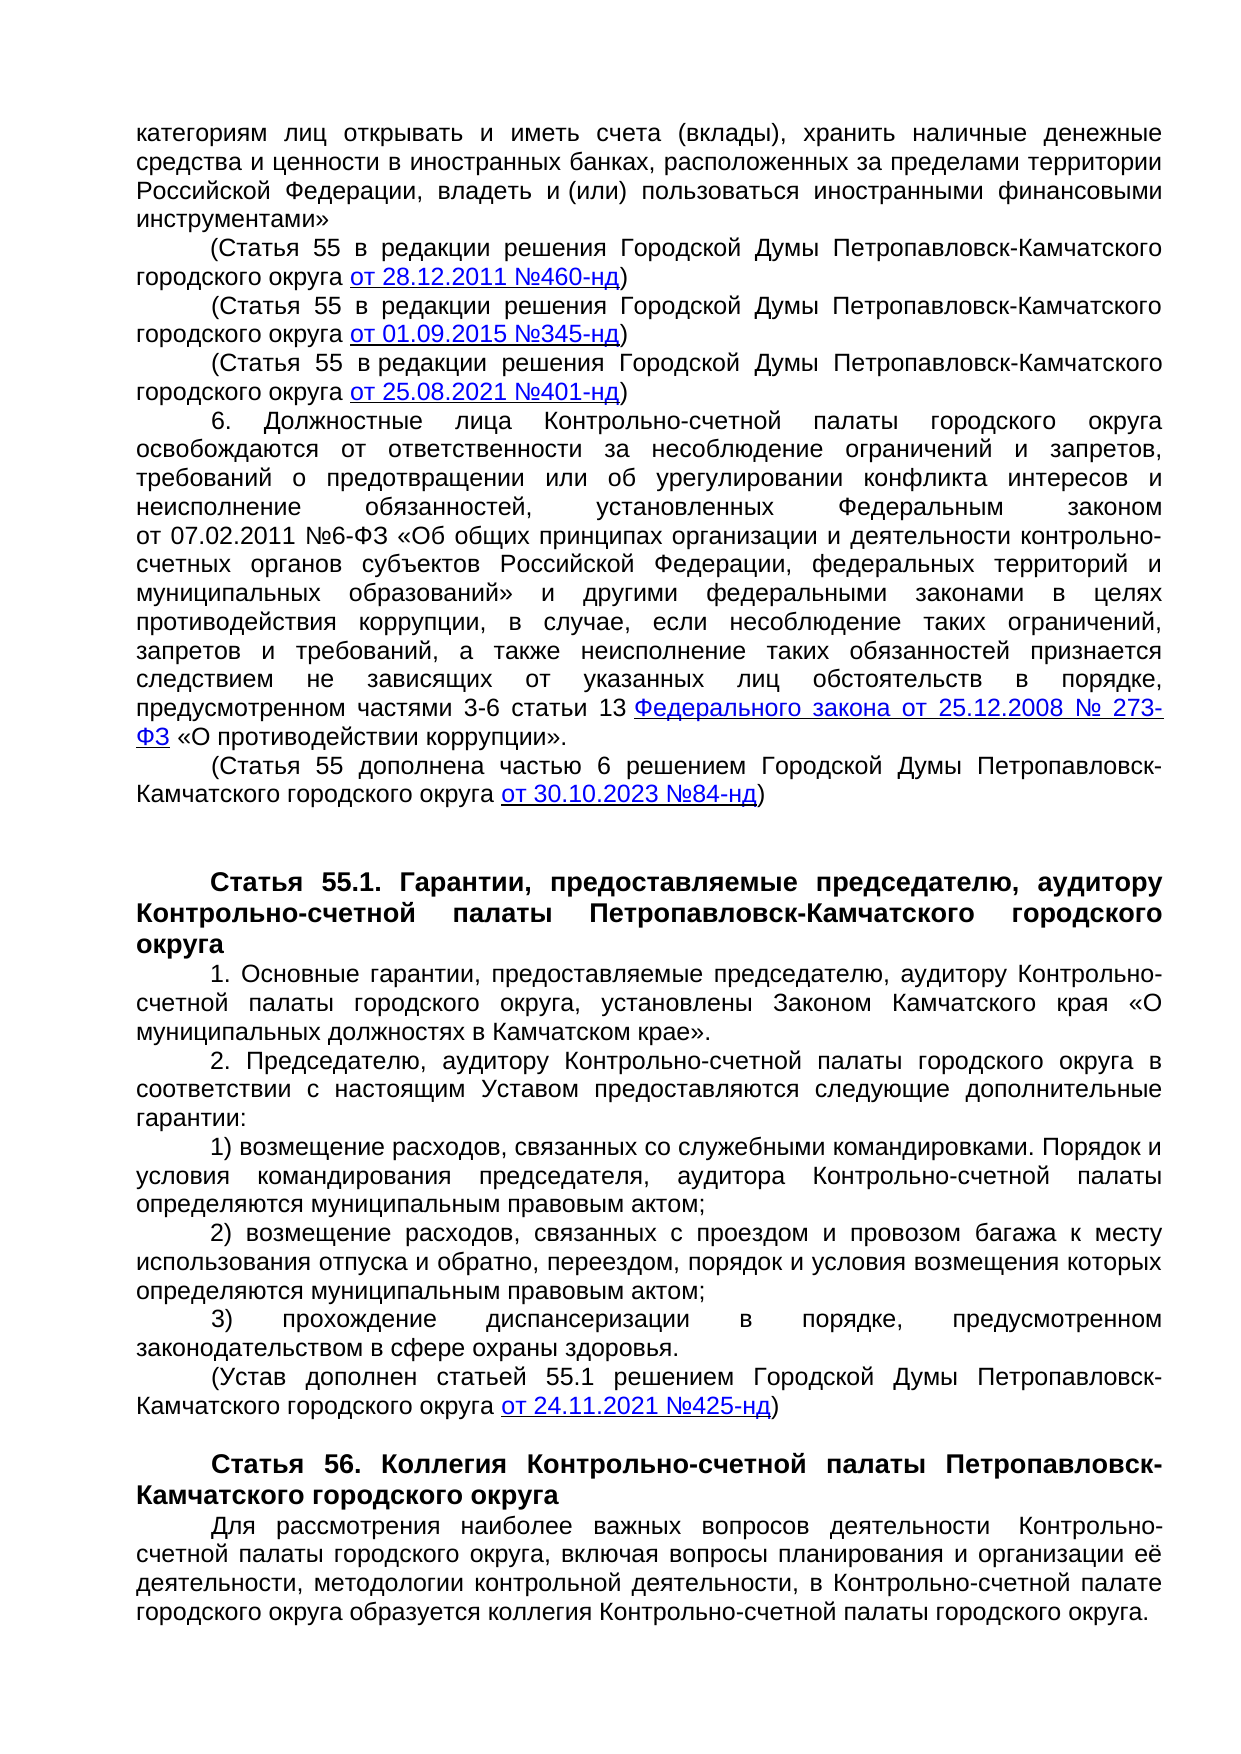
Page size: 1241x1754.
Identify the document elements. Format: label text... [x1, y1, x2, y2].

text 1) возмещение расходов, связанных со служебными командировками. Порядок и условия командирования председателя, аудитора Контрольно-счетной палаты определяются муниципальным правовым актом; [136, 1132, 1163, 1218]
text (Устав дополнен статьей 55.1 решением Городской Думы Петропавловск-Камчатского городского округа от 24.11.2021 №425-нд) [136, 1362, 1163, 1419]
text Статья 55.1. Гарантии, предоставляемые председателю, аудитору Контрольно-счетной палаты Петропавловск-Камчатского городского округа [136, 866, 1163, 959]
text (Статья 55 дополнена частью 6 решением Городской Думы Петропавловск-Камчатского городского округа от 30.10.2023 №84-нд) [136, 751, 1163, 808]
text 3) прохождение диспансеризации в порядке, предусмотренном законодательством в сфере охраны здоровья. [136, 1304, 1163, 1362]
text 2) возмещение расходов, связанных с проездом и провозом багажа к месту использования отпуска и обратно, переездом, порядок и условия возмещения которых определяются муниципальным правовым актом; [136, 1218, 1163, 1304]
text 6. Должностные лица Контрольно-счетной палаты городского округа освобождаются от ответственности за несоблюдение ограничений и запретов, требований о предотвращении или об урегулировании конфликта интересов и неисполнение обязанностей, установленных Федеральным законом от 07.02.2011 №6-ФЗ «Об общих принципах организации и деятельности контрольно-счетных органов субъектов Российской Федерации, федеральных территорий и муниципальных образований» и другими федеральными законами в целях противодействия коррупции, в случае, если несоблюдение таких ограничений, запретов и требований, а также неисполнение таких обязанностей признается следствием не зависящих от указанных лиц обстоятельств в порядке, предусмотренном частями 3-6 статьи 13 Федерального закона от 25.12.2008 № 273-ФЗ «О противодействии коррупции». [136, 406, 1163, 751]
text (Статья 55 в редакции решения Городской Думы Петропавловск-Камчатского городского округа от 28.12.2011 №460-нд) [136, 233, 1163, 291]
text Для рассмотрения наиболее важных вопросов деятельности Контрольно-счетной палаты городского округа, включая вопросы планирования и организации её деятельности, методологии контрольной деятельности, в Контрольно-счетной палате городского округа образуется коллегия Контрольно-счетной палаты городского округа. [136, 1511, 1163, 1626]
text категориям лиц открывать и иметь счета (вклады), хранить наличные денежные средства и ценности в иностранных банках, расположенных за пределами территории Российской Федерации, владеть и (или) пользоваться иностранными финансовыми инструментами» [136, 118, 1163, 233]
text Статья 56. Коллегия Контрольно-счетной палаты Петропавловск-Камчатского городского округа [136, 1448, 1163, 1511]
text (Статья 55 в редакции решения Городской Думы Петропавловск-Камчатского городского округа от 01.09.2015 №345-нд) [136, 291, 1163, 348]
text 2. Председателю, аудитору Контрольно-счетной палаты городского округа в соответствии с настоящим Уставом предоставляются следующие дополнительные гарантии: [136, 1046, 1163, 1132]
text 1. Основные гарантии, предоставляемые председателю, аудитору Контрольно-счетной палаты городского округа, установлены Законом Камчатского края «О муниципальных должностях в Камчатском крае». [136, 959, 1163, 1046]
text (Статья 55 в редакции решения Городской Думы Петропавловск-Камчатского городского округа от 25.08.2021 №401-нд) [136, 348, 1163, 406]
